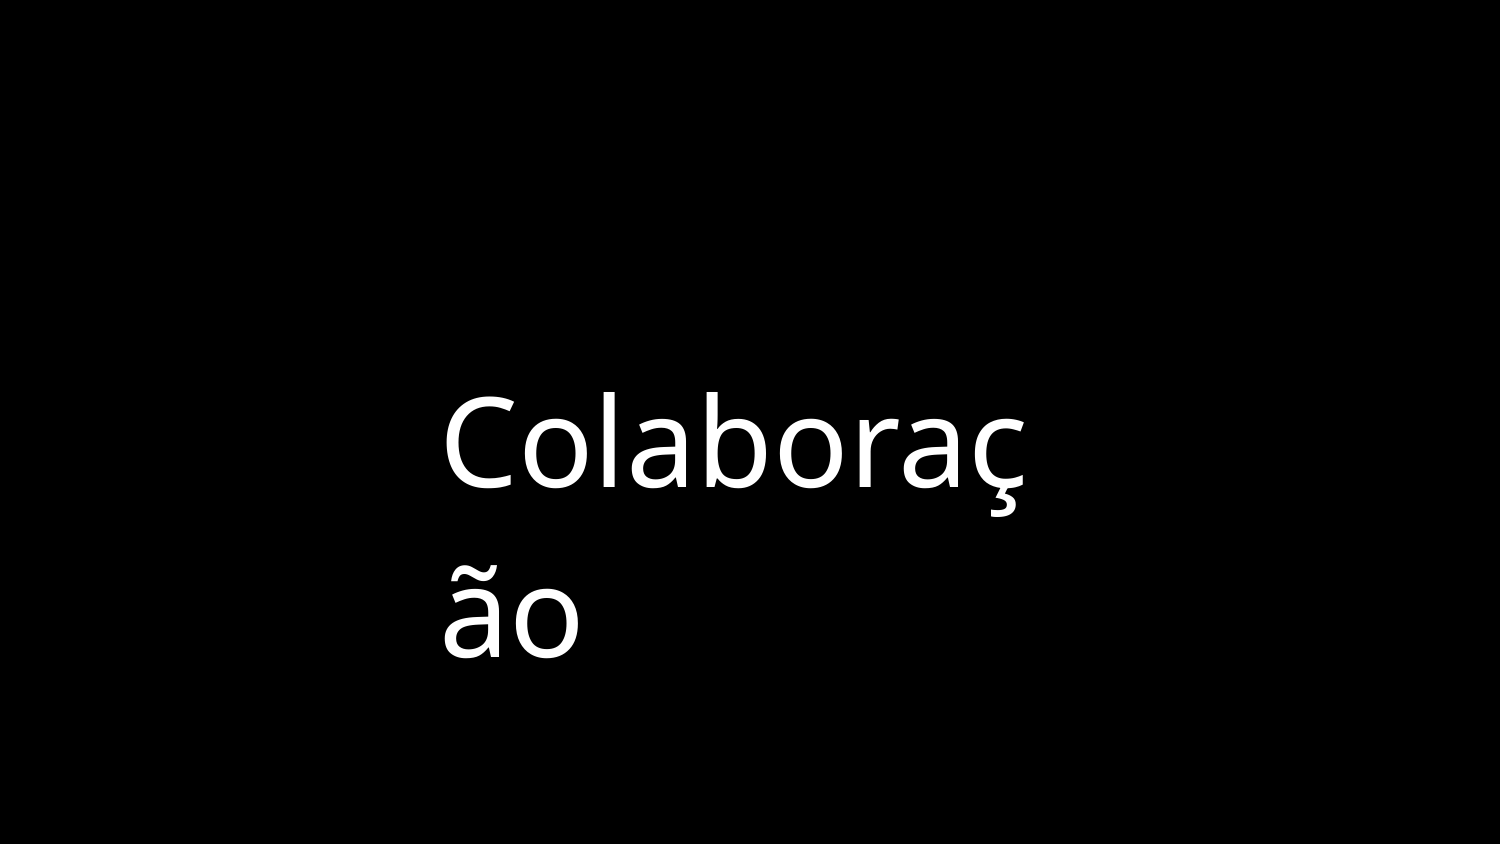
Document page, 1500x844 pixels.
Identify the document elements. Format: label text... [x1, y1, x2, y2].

text_box Colaboração [424, 338, 1076, 506]
